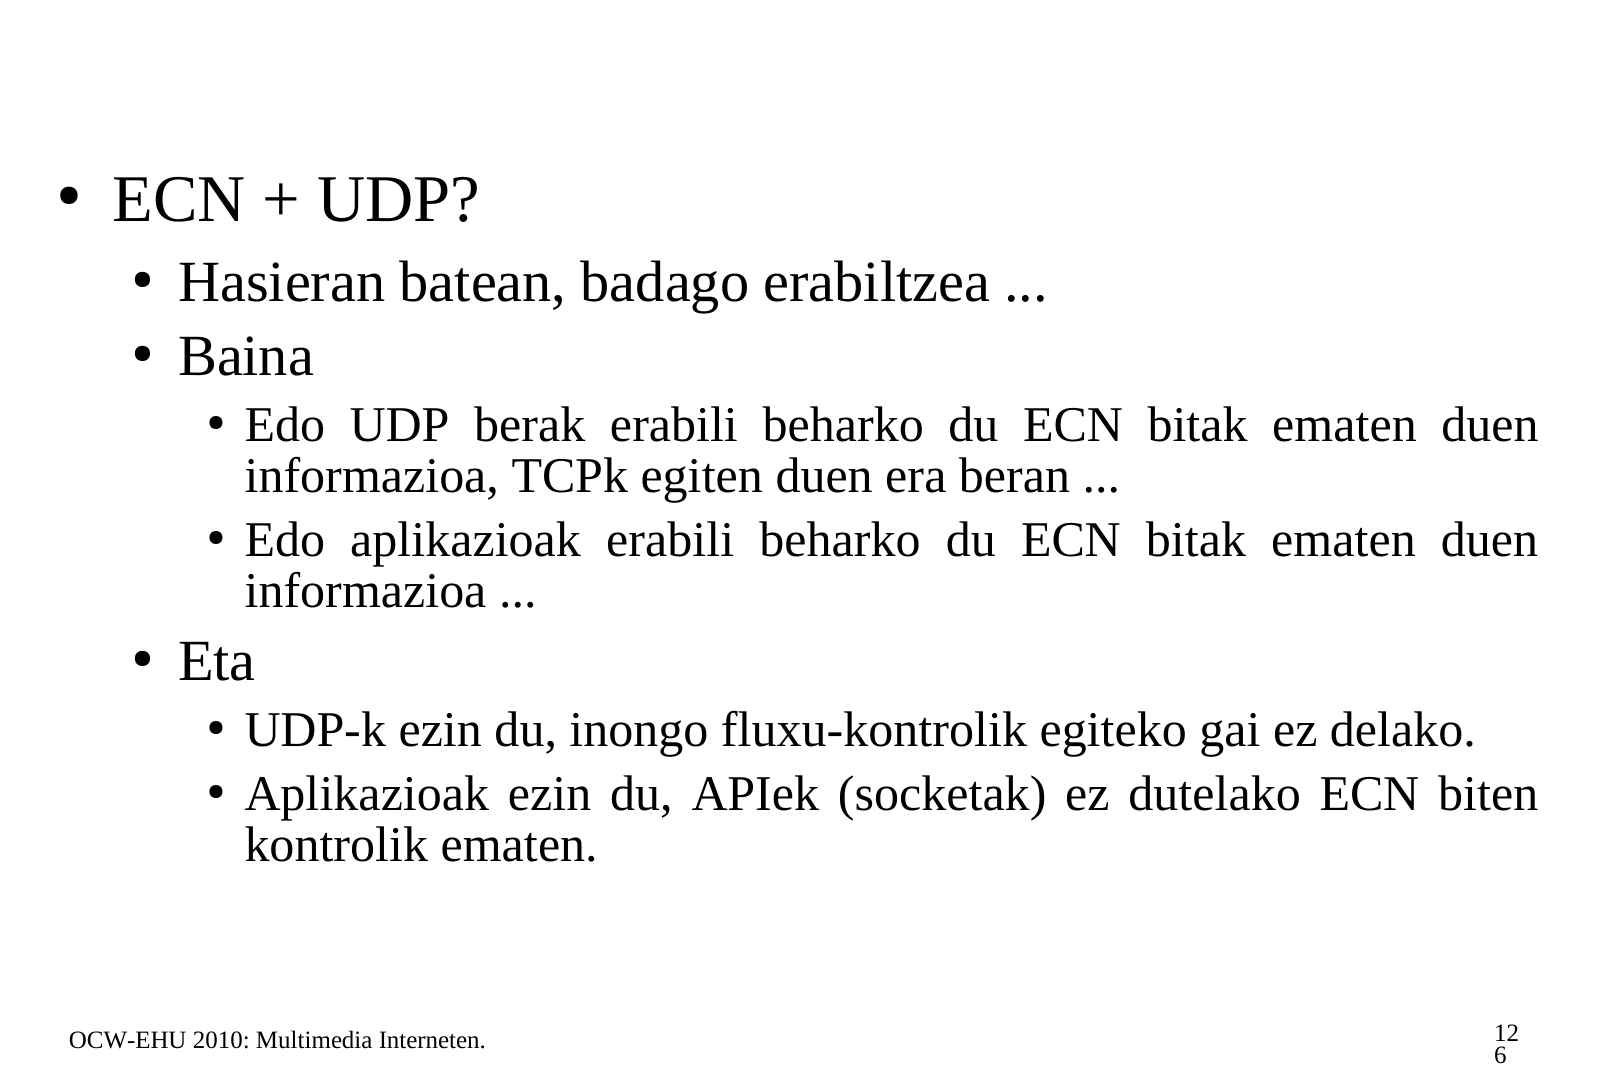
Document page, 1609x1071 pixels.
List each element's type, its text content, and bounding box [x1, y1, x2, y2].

list ECN + UDP? Hasieran batean, badago erabiltzea ... Baina Edo UDP berak erabili beharko du ECN bitak ematen duen informazioa, TCPk egiten duen era beran ... Edo aplikazioak erabili beharko du ECN bitak ematen duen informazioa ... Eta UDP-k ezin du, inongo fluxu-kontrolik egiteko gai ez delako. Aplikazioak ezin du, APIek (socketak) ez dutelako ECN biten kontrolik ematen. [41, 160, 1555, 999]
